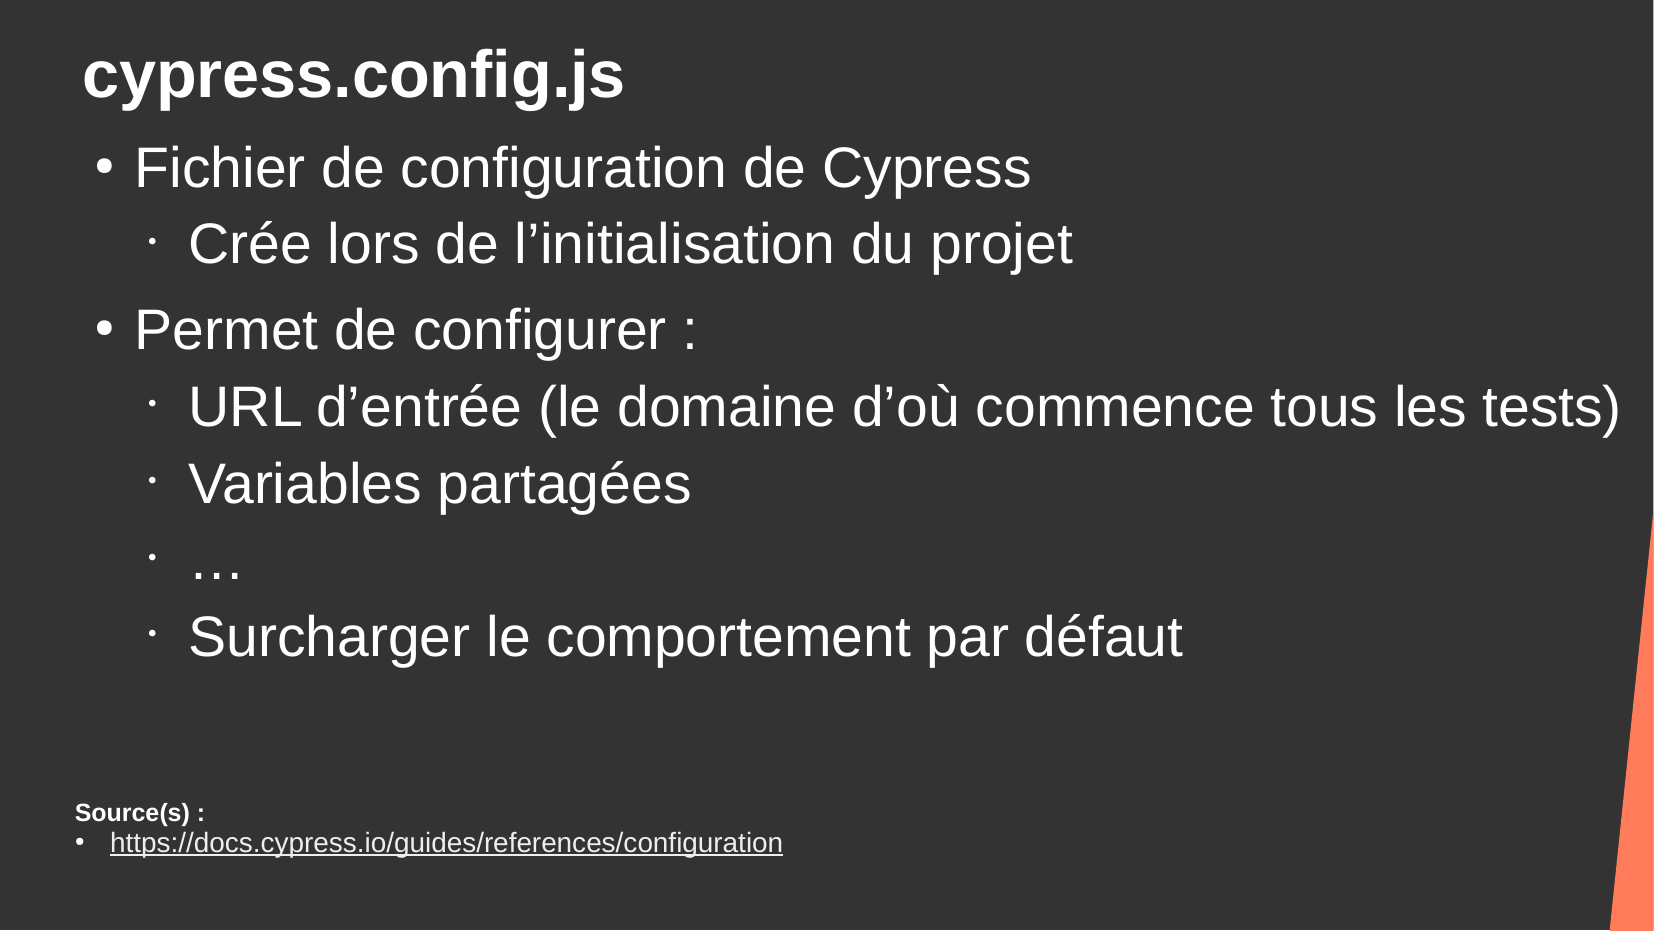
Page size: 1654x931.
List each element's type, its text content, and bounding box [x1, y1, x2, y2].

title cypress.config.js [82, 37, 1004, 119]
list Fichier de configuration de Cypress Crée lors de l’initialisation du projet Permet de configurer : URL d’entrée (le domaine d’où commence tous les tests) Variables partagées … Surcharger le comportement par défaut [80, 135, 1625, 739]
text_box Source(s) : https://docs.cypress.io/guides/references/configuration [60, 791, 1546, 898]
text_box [1609, 504, 1654, 931]
